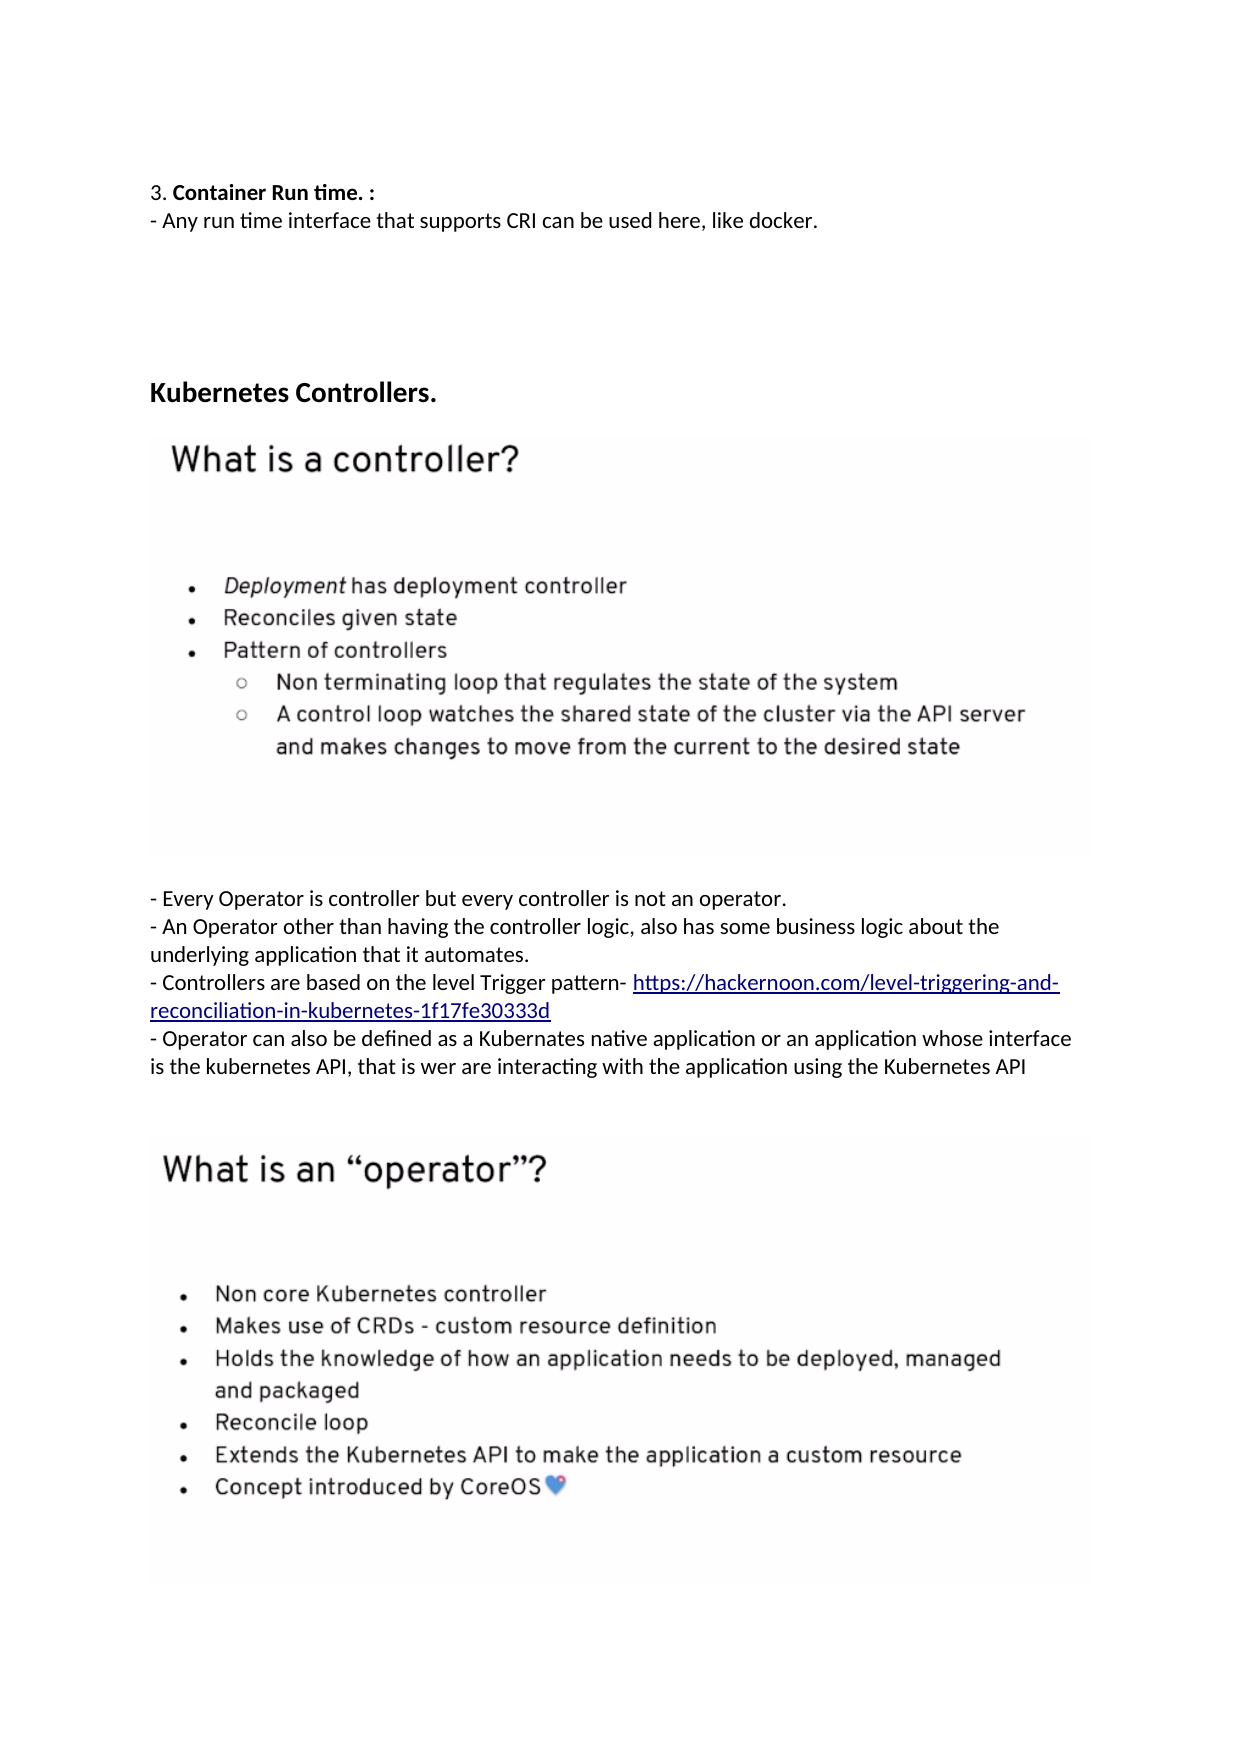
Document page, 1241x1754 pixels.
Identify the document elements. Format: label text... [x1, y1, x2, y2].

text - Every Operator is controller but every controller is not an operator. [150, 884, 1090, 912]
text 3. Container Run time. : [150, 178, 1090, 206]
text Kubernetes Controllers. [150, 374, 1090, 410]
text - Controllers are based on the level Trigger pattern- https://hackernoon.com/level-triggering-and-reconciliation-in-kubernetes-1f17fe30333d [150, 968, 1090, 1024]
text - An Operator other than having the controller logic, also has some business logic about the underlying application that it automates. [150, 912, 1090, 968]
picture [150, 1136, 1091, 1586]
picture [150, 437, 1091, 857]
text - Operator can also be defined as a Kubernates native application or an application whose interface is the kubernetes API, that is wer are interacting with the application using the Kubernetes API [150, 1024, 1090, 1080]
text - Any run time interface that supports CRI can be used here, like docker. [150, 206, 1090, 234]
